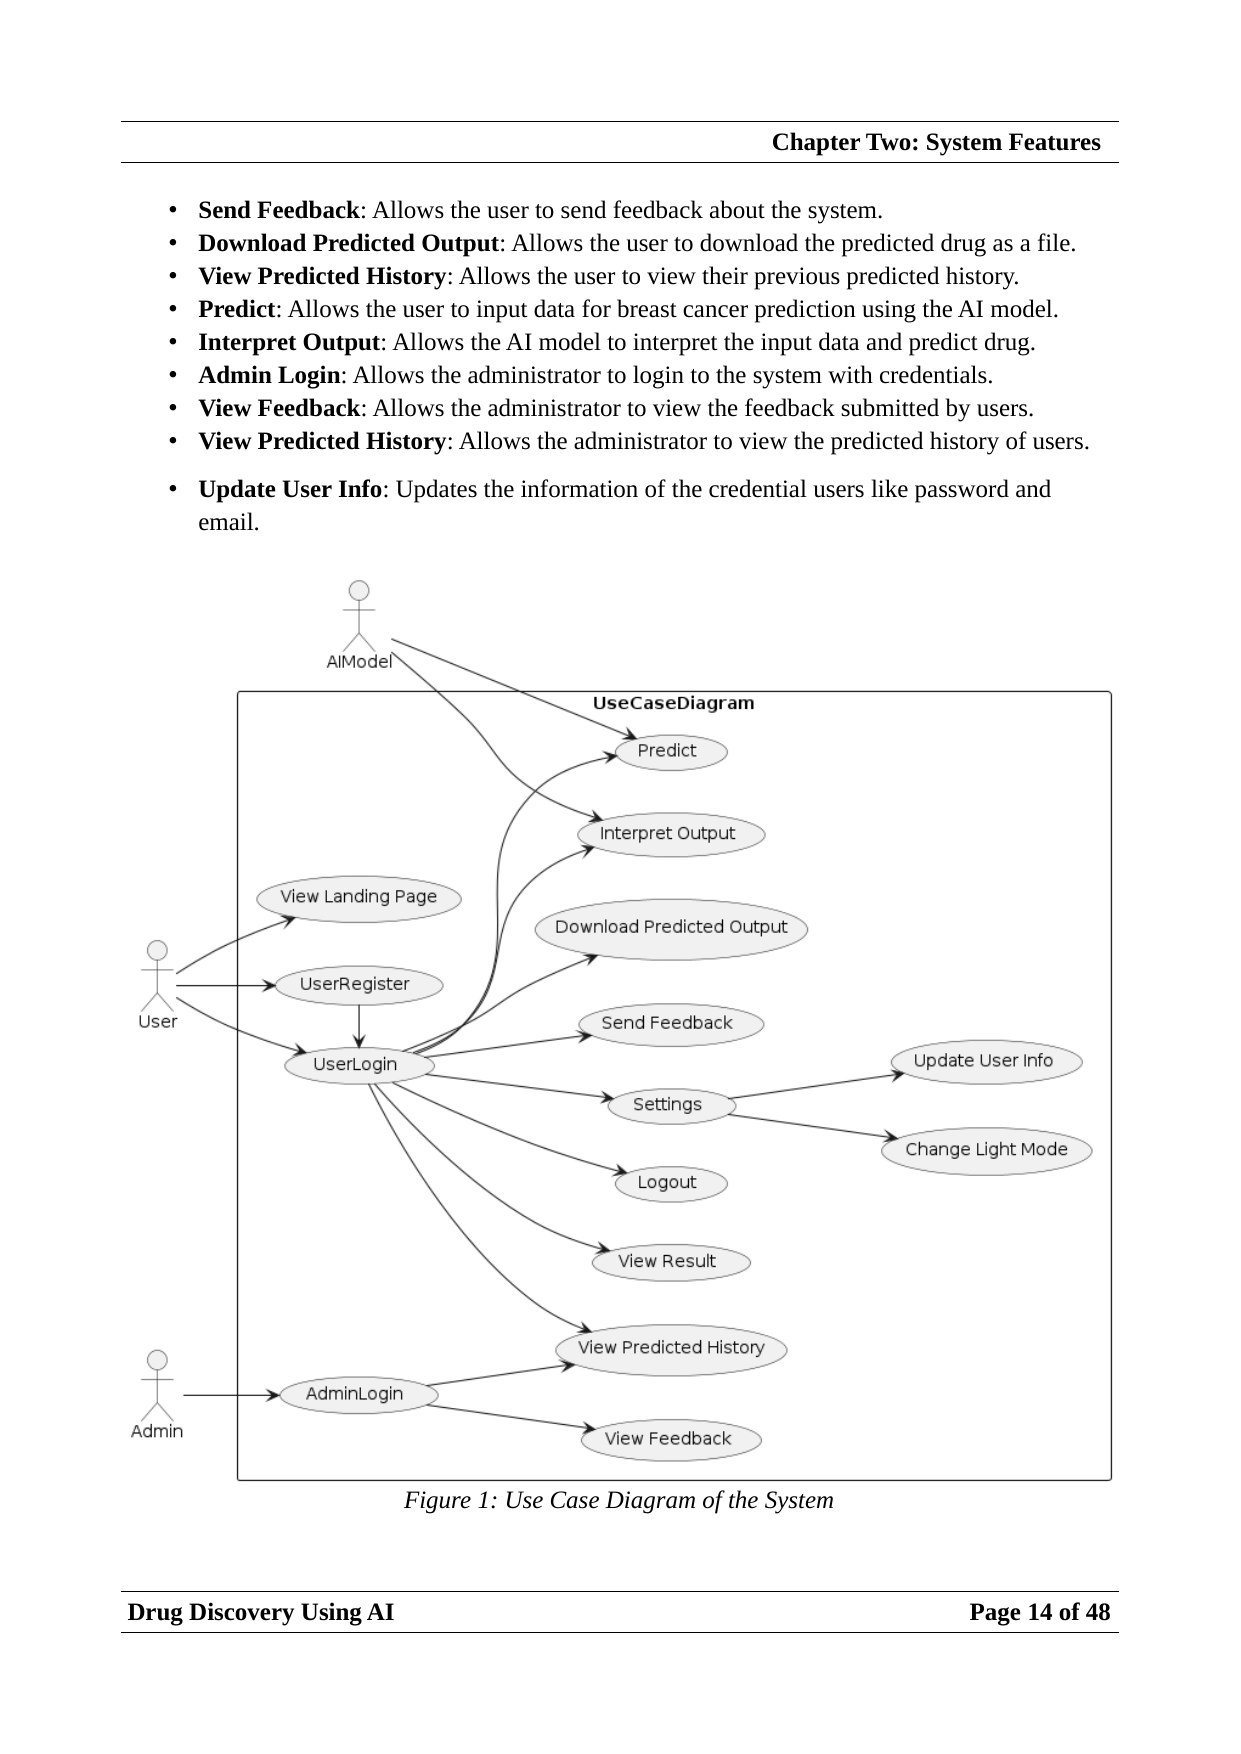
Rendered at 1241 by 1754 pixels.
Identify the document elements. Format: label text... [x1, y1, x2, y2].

list Send Feedback: Allows the user to send feedback about the system. [166, 192, 1119, 224]
list View Feedback: Allows the administrator to view the feedback submitted by users. [166, 390, 1119, 422]
list View Predicted History: Allows the administrator to view the predicted history of users. [166, 423, 1119, 455]
picture [124, 573, 1117, 1486]
list Admin Login: Allows the administrator to login to the system with credentials. [166, 357, 1119, 389]
list View Predicted History: Allows the user to view their previous predicted history. [166, 258, 1119, 290]
list Update User Info: Updates the information of the credential users like password and email. [166, 471, 1119, 539]
list Interpret Output: Allows the AI model to interpret the input data and predict drug. [166, 324, 1119, 356]
list Predict: Allows the user to input data for breast cancer prediction using the AI model. [166, 291, 1119, 323]
list Download Predicted Output: Allows the user to download the predicted drug as a file. [166, 225, 1119, 257]
text Figure 1: Use Case Diagram of the System [124, 1486, 1116, 1517]
